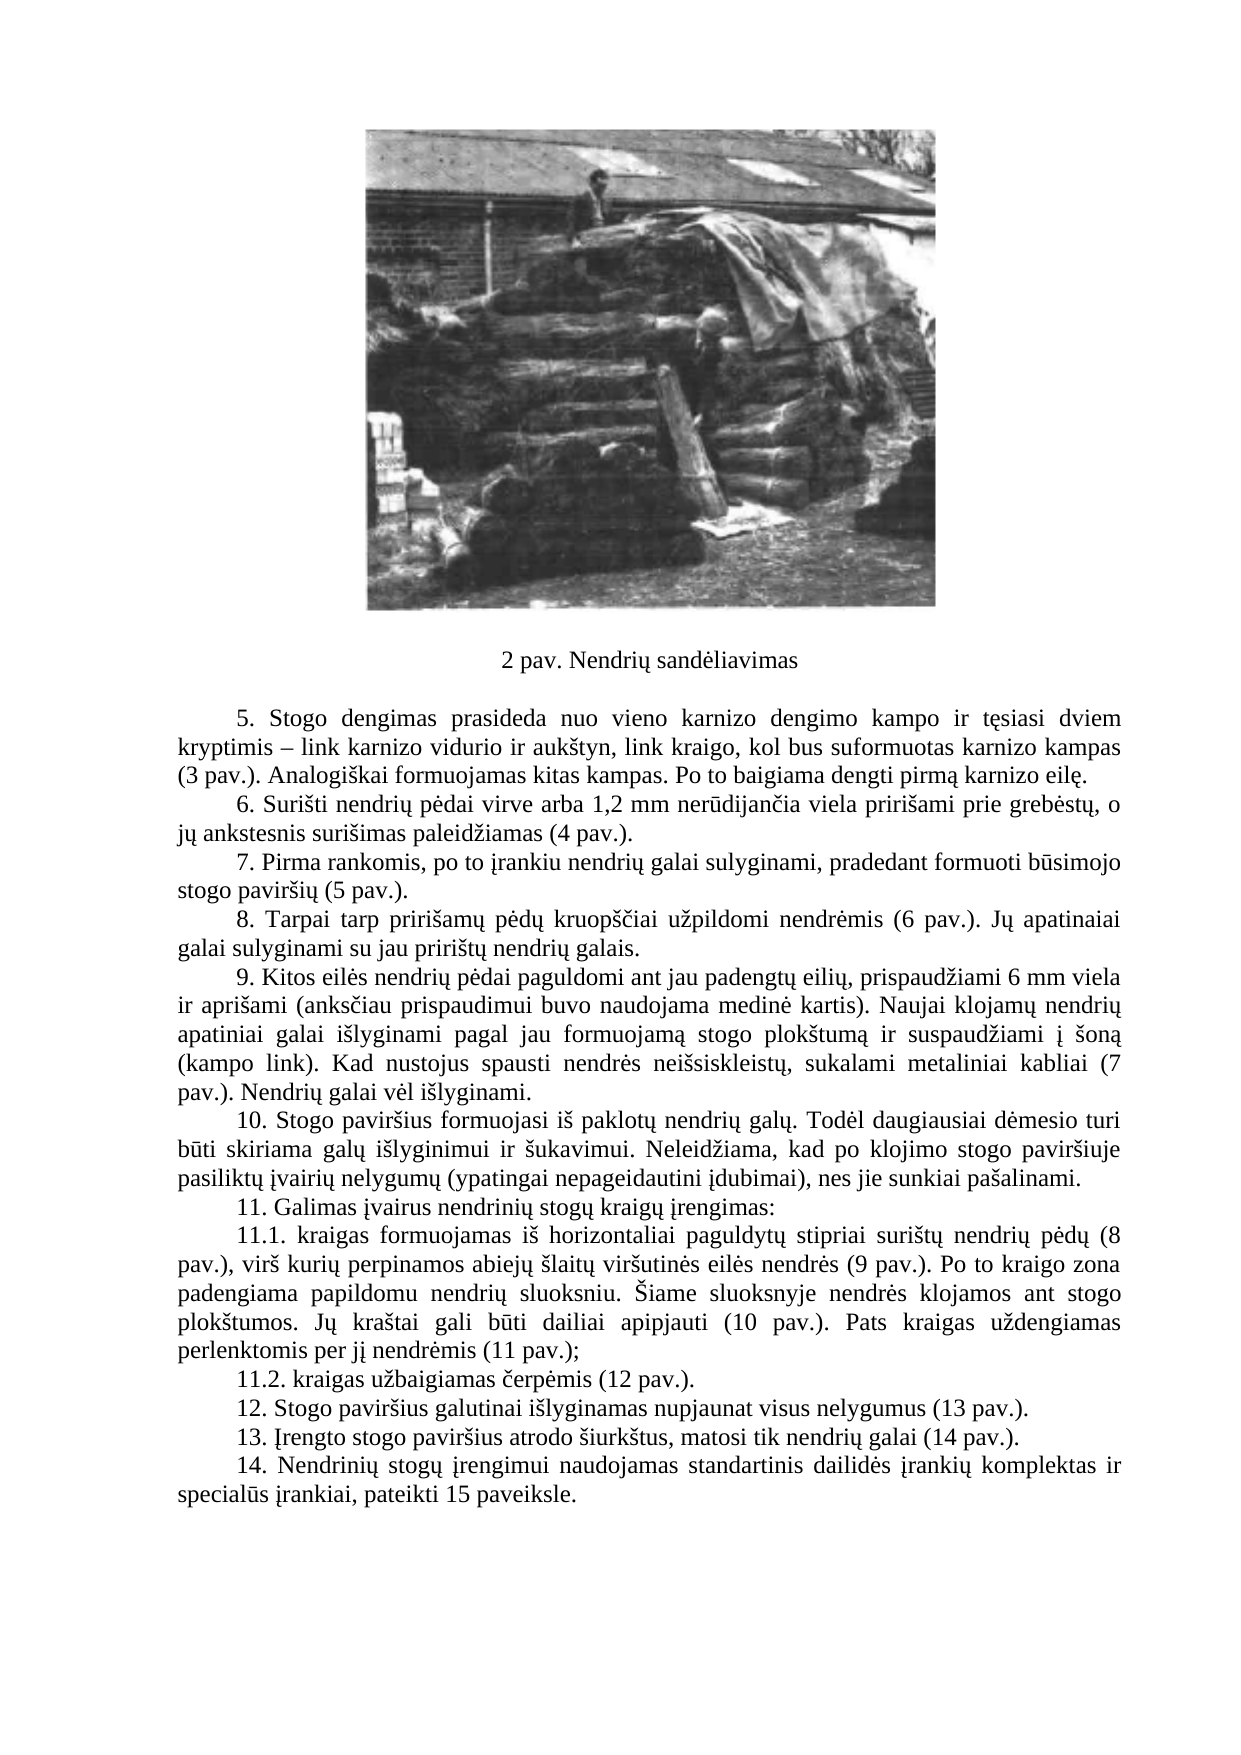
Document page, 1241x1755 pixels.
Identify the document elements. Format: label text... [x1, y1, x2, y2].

text 11.1. kraigas formuojamas iš horizontaliai paguldytų stipriai surištų nendrių pėdų (8 pav.), virš kurių perpinamos abiejų šlaitų viršutinės eilės nendrės (9 pav.). Po to kraigo zona padengiama papildomu nendrių sluoksniu. Šiame sluoksnyje nendrės klojamos ant stogo plokštumos. Jų kraštai gali būti dailiai apipjauti (10 pav.). Pats kraigas uždengiamas perlenktomis per jį nendrėmis (11 pav.); [177, 1220, 1122, 1364]
text 13. Įrengto stogo paviršius atrodo šiurkštus, matosi tik nendrių galai (14 pav.). [177, 1422, 1122, 1450]
text 10. Stogo paviršius formuojasi iš paklotų nendrių galų. Todėl daugiausiai dėmesio turi būti skiriama galų išlyginimui ir šukavimui. Neleidžiama, kad po klojimo stogo paviršiuje pasiliktų įvairių nelygumų (ypatingai nepageidautini įdubimai), nes jie sunkiai pašalinami. [177, 1105, 1122, 1192]
text 14. Nendrinių stogų įrengimui naudojamas standartinis dailidės įrankių komplektas ir specialūs įrankiai, pateikti 15 paveiksle. [177, 1450, 1122, 1508]
text 11.2. kraigas užbaigiamas čerpėmis (12 pav.). [177, 1364, 1122, 1393]
text 6. Surišti nendrių pėdai virve arba 1,2 mm nerūdijančia viela pririšami prie grebėstų, o jų ankstesnis surišimas paleidžiamas (4 pav.). [177, 789, 1122, 847]
text 12. Stogo paviršius galutinai išlyginamas nupjaunat visus nelygumus (13 pav.). [177, 1393, 1122, 1422]
text 8. Tarpai tarp pririšamų pėdų kruopščiai užpildomi nendrėmis (6 pav.). Jų apatinaiai galai sulyginami su jau pririštų nendrių galais. [177, 904, 1122, 962]
text 7. Pirma rankomis, po to įrankiu nendrių galai sulyginami, pradedant formuoti būsimojo stogo paviršių (5 pav.). [177, 847, 1122, 904]
text 2 pav. Nendrių sandėliavimas [177, 645, 1122, 674]
text 9. Kitos eilės nendrių pėdai paguldomi ant jau padengtų eilių, prispaudžiami 6 mm viela ir aprišami (anksčiau prispaudimui buvo naudojama medinė kartis). Naujai klojamų nendrių apatiniai galai išlyginami pagal jau formuojamą stogo plokštumą ir suspaudžiami į šoną (kampo link). Kad nustojus spausti nendrės neišsiskleistų, sukalami metaliniai kabliai (7 pav.). Nendrių galai vėl išlyginami. [177, 962, 1122, 1105]
text 5. Stogo dengimas prasideda nuo vieno karnizo dengimo kampo ir tęsiasi dviem kryptimis – link karnizo vidurio ir aukštyn, link kraigo, kol bus suformuotas karnizo kampas (3 pav.). Analogiškai formuojamas kitas kampas. Po to baigiama dengti pirmą karnizo eilę. [177, 703, 1122, 789]
text 11. Galimas įvairus nendrinių stogų kraigų įrengimas: [177, 1192, 1122, 1220]
